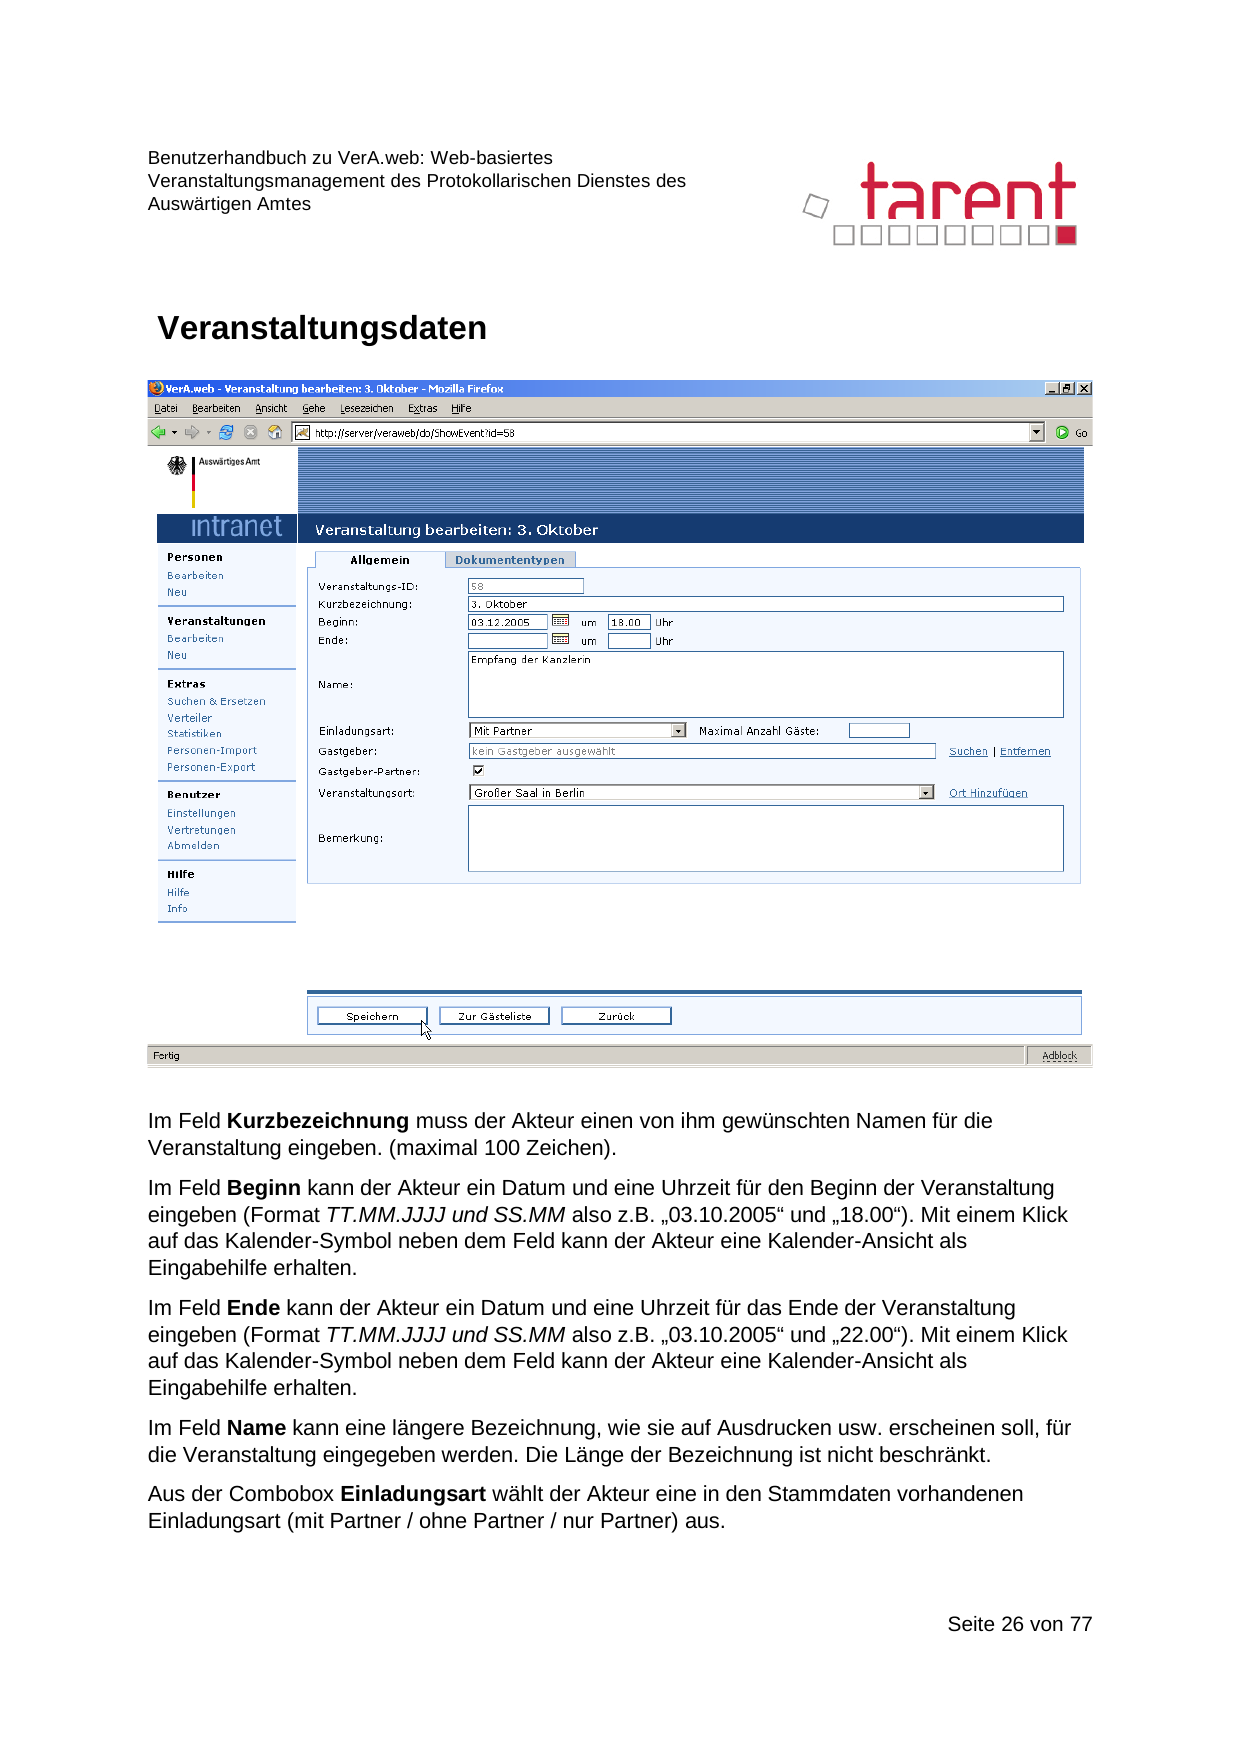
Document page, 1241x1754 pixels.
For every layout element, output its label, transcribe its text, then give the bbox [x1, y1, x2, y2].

picture [147, 380, 1093, 1068]
subtitle Veranstaltungsdaten [148, 309, 1092, 346]
text Im Feld Ende kann der Akteur ein Datum und eine Uhrzeit für das Ende der Veranstaltung eingeben (Format TT.MM.JJJJ und SS.MM also z.B. „03.10.2005“ und „22.00“). Mit einem Klick auf das Kalender-Symbol neben dem Feld kann der Akteur eine Kalender-Ansicht als Eingabehilfe erhalten. [148, 1295, 1092, 1400]
text Im Feld Name kann eine längere Bezeichnung, wie sie auf Ausdrucken usw. erscheinen soll, für die Veranstaltung eingegeben werden. Die Länge der Bezeichnung ist nicht beschränkt. [148, 1415, 1092, 1467]
text Im Feld Kurzbezeichnung muss der Akteur einen von ihm gewünschten Namen für die Veranstaltung eingeben. (maximal 100 Zeichen). [148, 1109, 1092, 1160]
text Im Feld Beginn kann der Akteur ein Datum und eine Uhrzeit für den Beginn der Veranstaltung eingeben (Format TT.MM.JJJJ und SS.MM also z.B. „03.10.2005“ und „18.00“). Mit einem Klick auf das Kalender-Symbol neben dem Feld kann der Akteur eine Kalender-Ansicht als Eingabehilfe erhalten. [148, 1175, 1092, 1280]
text Aus der Combobox Einladungsart wählt der Akteur eine in den Stammdaten vorhandenen Einladungsart (mit Partner / ohne Partner / nur Partner) aus. [148, 1481, 1092, 1533]
picture [790, 151, 1091, 255]
